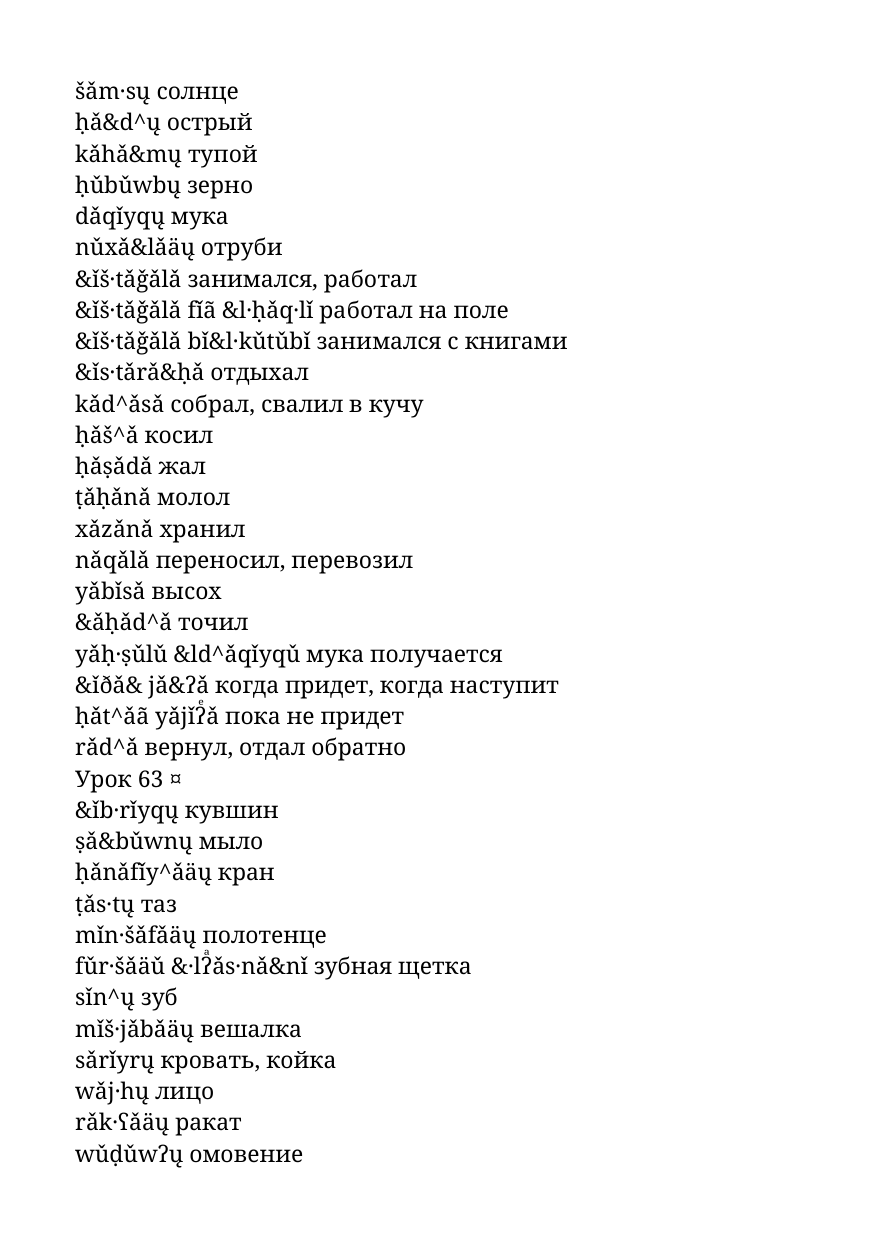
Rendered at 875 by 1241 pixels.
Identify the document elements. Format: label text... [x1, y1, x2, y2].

text Урок 63‎ ¤ [75, 762, 799, 794]
text ḥǎnǎfǐy^ǎäų кран‎ [75, 856, 799, 887]
text &ǐš·tǎǧǎlǎ занимался, рабо­тал‎ [75, 262, 799, 294]
text yǎbǐsǎ высох‎ [75, 575, 799, 606]
text yǎḥ·ṣǔlǔ &ld^ǎqǐyqǔ мука по­лучается‎ [75, 637, 799, 669]
text ḥǎš^ǎ косил‎ [75, 419, 799, 450]
text wǎj·hų лицо‎ [75, 1075, 799, 1106]
text nǔxǎ&lǎäų отруби‎ [75, 231, 799, 262]
text rǎd^ǎ вернул, отдал обратно‎ [75, 731, 799, 762]
text &ǐs·tǎrǎ&ḥǎ отдыхал‎ [75, 356, 799, 387]
text kǎd^ǎsǎ собрал, свалил в кучу‎ [75, 387, 799, 419]
text sǐn^ų зуб‎ [75, 981, 799, 1012]
text &ǐš·tǎǧǎlǎ bǐ&l·kǔtǔbǐ зани­мался с книгами‎ [75, 325, 799, 356]
text sǎrǐyrų кровать, койка‎ [75, 1044, 799, 1075]
text rǎk·ʕǎäų ракат‎ [75, 1106, 799, 1137]
text ṭǎḥǎnǎ молол‎ [75, 481, 799, 512]
text &ǐb·rǐyqų кувшин‎ [75, 794, 799, 825]
text &ǎḥǎd^ǎ точил‎ [75, 606, 799, 637]
text &ǐš·tǎǧǎlǎ fǐã &l·ḥǎq·lǐ ра­ботал на поле‎ [75, 294, 799, 325]
text wǔḍǔwʔų омовение‎ [75, 1137, 799, 1169]
text ṭǎs·tų таз‎ [75, 887, 799, 919]
text fǔr·šǎäǔ &·lʔͣǎs·nǎ&nǐ зубная щетка‎ [75, 950, 799, 981]
text kǎhǎ&mų тупой‎ [75, 137, 799, 169]
text ṣǎ&bǔwnų мыло‎ [75, 825, 799, 856]
text &ǐðǎ& jǎ&ʔǎ когда придет, когда наступит‎ [75, 669, 799, 700]
text ḥǎt^ǎã yǎjǐʔͤǎ пока не при­дет ‎ [75, 700, 799, 731]
text mǐn·šǎfǎäų полотенце‎ [75, 919, 799, 950]
text dǎqǐyqų мука‎ [75, 200, 799, 231]
text šǎm·sų солнце‎ [75, 75, 799, 106]
text mǐš·jǎbǎäų вешалка‎ [75, 1012, 799, 1044]
text xǎzǎnǎ хранил‎ [75, 512, 799, 544]
text ḥǎ&d^ų острый‎ [75, 106, 799, 137]
text ḥǎṣǎdǎ жал‎ [75, 450, 799, 481]
text ḥǔbǔwbų зерно‎ [75, 169, 799, 200]
text nǎqǎlǎ переносил, перевозил‎ [75, 544, 799, 575]
